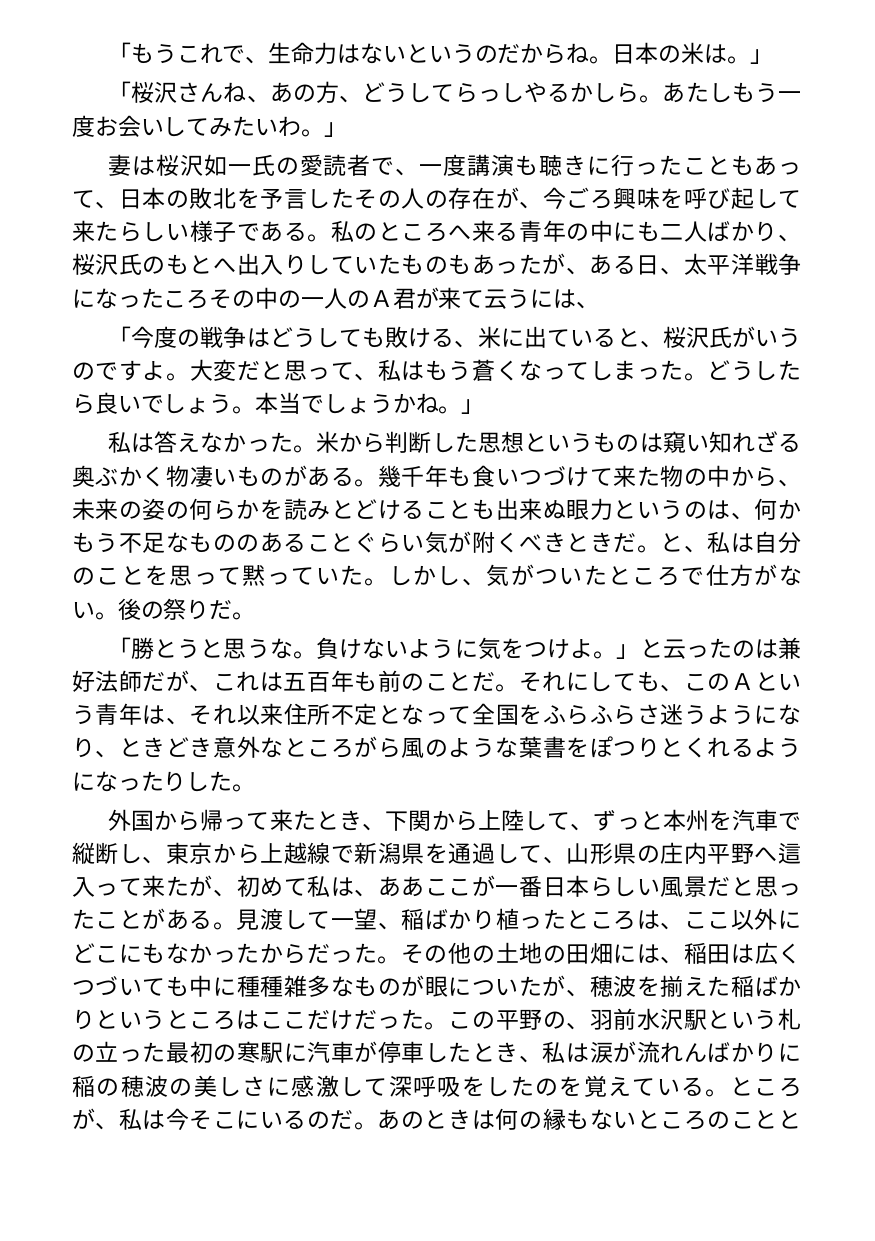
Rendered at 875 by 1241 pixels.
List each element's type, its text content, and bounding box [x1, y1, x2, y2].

text 「今度の戦争はどうしても敗ける、米に出ていると、桜沢氏がいうのですよ。大変だと思って、私はもう蒼くなってしまった。どうしたら良いでしょう。本当でしょうかね。」 [72, 320, 802, 419]
text 「勝とうと思うな。負けないように気をつけよ。」と云ったのは兼好法師だが、これは五百年も前のことだ。それにしても、このＡという青年は、それ以来住所不定となって全国をふらふらさ迷うようになり、ときどき意外なところがら風のような葉書をぽつりとくれるようになったりした。 [72, 631, 802, 797]
text 外国から帰って来たとき、下関から上陸して、ずっと本州を汽車で縦断し、東京から上越線で新潟県を通過して、山形県の庄内平野へ這入って来たが、初めて私は、ああここが一番日本らしい風景だと思ったことがある。見渡して一望、稲ばかり植ったところは、ここ以外にどこにもなかったからだった。その他の土地の田畑には、稲田は広くつづいても中に種種雑多なものが眼についたが、穂波を揃えた稲ばかりというところはここだけだった。この平野の、羽前水沢駅という札の立った最初の寒駅に汽車が停車したとき、私は涙が流れんばかりに稲の穂波の美しさに感激して深呼吸をしたのを覚えている。ところが、私は今そこにいるのだ。あのときは何の縁もないところのことと [72, 803, 802, 1135]
text 「もうこれで、生命力はないというのだからね。日本の米は。」 [72, 36, 802, 69]
text 妻は桜沢如一氏の愛読者で、一度講演も聴きに行ったこともあって、日本の敗北を予言したその人の存在が、今ごろ興味を呼び起して来たらしい様子である。私のところへ来る青年の中にも二人ばかり、桜沢氏のもとへ出入りしていたものもあったが、ある日、太平洋戦争になったころその中の一人のＡ君が来て云うには、 [72, 148, 802, 314]
text 私は答えなかった。米から判断した思想というものは窺い知れざる奥ぶかく物凄いものがある。幾千年も食いつづけて来た物の中から、未来の姿の何らかを読みとどけることも出来ぬ眼力というのは、何かもう不足なもののあることぐらい気が附くべきときだ。と、私は自分のことを思って黙っていた。しかし、気がついたところで仕方がない。後の祭りだ。 [72, 425, 802, 625]
text 「桜沢さんね、あの方、どうしてらっしやるかしら。あたしもう一度お会いしてみたいわ。」 [72, 75, 802, 142]
